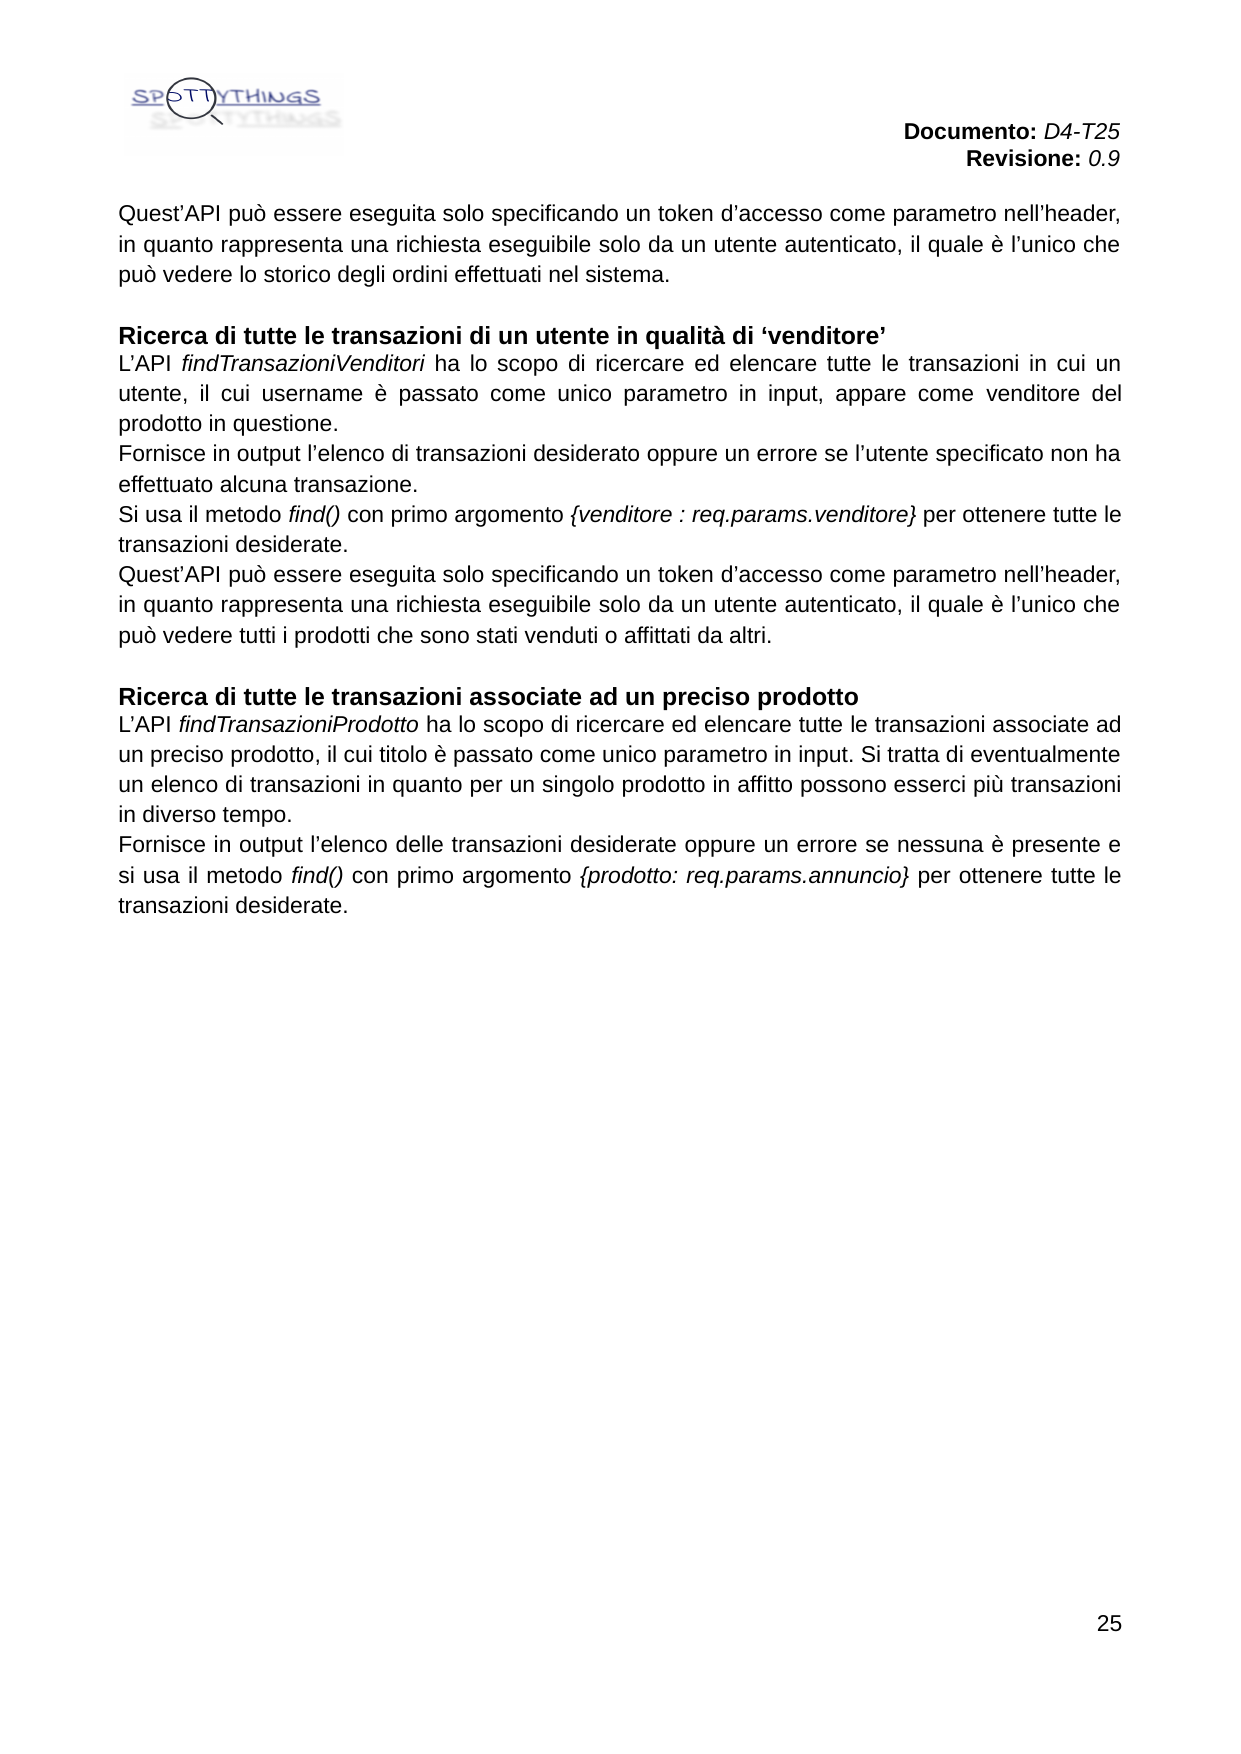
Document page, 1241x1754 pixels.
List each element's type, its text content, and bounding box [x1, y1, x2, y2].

subtitle Ricerca di tutte le transazioni associate ad un preciso prodotto [118, 682, 1122, 711]
text Fornisce in output l’elenco delle transazioni desiderate oppure un errore se nessuna è presente e si usa il metodo find() con primo argomento {prodotto: req.params.annuncio} per ottenere tutte le transazioni desiderate. [118, 831, 1122, 918]
text Quest’API può essere eseguita solo specificando un token d’accesso come parametro nell’header, in quanto rappresenta una richiesta eseguibile solo da un utente autenticato, il quale è l’unico che può vedere lo storico degli ordini effettuati nel sistema. [118, 200, 1122, 287]
subtitle Ricerca di tutte le transazioni di un utente in qualità di ‘venditore’ [118, 321, 1122, 350]
picture [123, 73, 345, 156]
text Si usa il metodo find() con primo argomento {venditore : req.params.venditore} per ottenere tutte le transazioni desiderate. [118, 501, 1122, 557]
text Fornisce in output l’elenco di transazioni desiderato oppure un errore se l’utente specificato non ha effettuato alcuna transazione. [118, 440, 1122, 497]
text L’API findTransazioniProdotto ha lo scopo di ricercare ed elencare tutte le transazioni associate ad un preciso prodotto, il cui titolo è passato come unico parametro in input. Si tratta di eventualmente un elenco di transazioni in quanto per un singolo prodotto in affitto possono esserci più transazioni in diverso tempo. [118, 711, 1122, 827]
text L’API findTransazioniVenditori ha lo scopo di ricercare ed elencare tutte le transazioni in cui un utente, il cui username è passato come unico parametro in input, appare come venditore del prodotto in questione. [118, 350, 1122, 436]
text Quest’API può essere eseguita solo specificando un token d’accesso come parametro nell’header, in quanto rappresenta una richiesta eseguibile solo da un utente autenticato, il quale è l’unico che può vedere tutti i prodotti che sono stati venduti o affittati da altri. [118, 561, 1122, 648]
